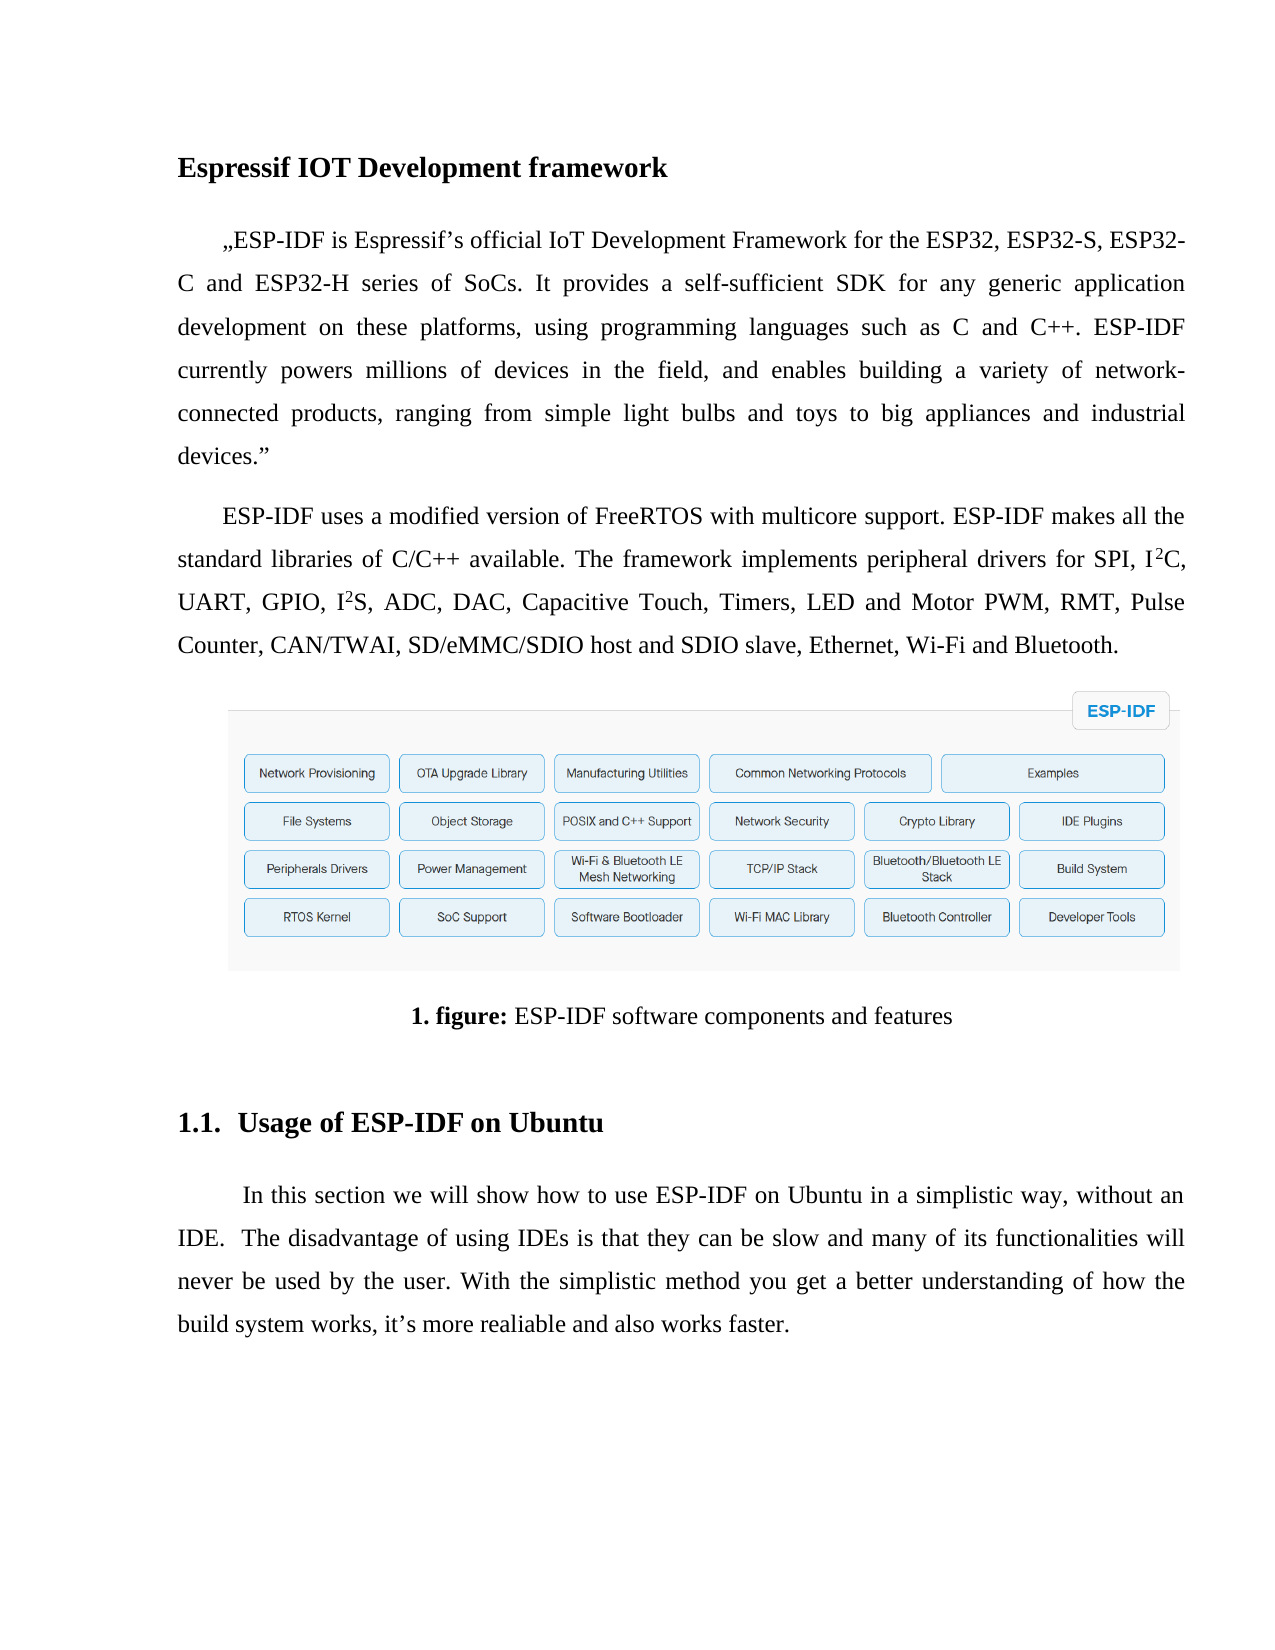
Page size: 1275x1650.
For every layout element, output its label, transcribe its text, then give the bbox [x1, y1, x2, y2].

subtitle Espressif IOT Development framework [177, 150, 1186, 183]
subtitle Usage of ESP-IDF on Ubuntu [177, 1105, 1186, 1138]
text ESP-IDF uses a modified version of FreeRTOS with multicore support. ESP-IDF makes all the standard libraries of C/C++ available. The framework implements peripheral drivers for SPI, I2C, UART, GPIO, I2S, ADC, DAC, Capacitive Touch, Timers, LED and Motor PWM, RMT, Pulse Counter, CAN/TWAI, SD/eMMC/SDIO host and SDIO slave, Ethernet, Wi-Fi and Bluetooth. [177, 501, 1186, 659]
text 1. figure: ESP-IDF software components and features [177, 1001, 1186, 1030]
text „ESP-IDF is Espressif’s official IoT Development Framework for the ESP32, ESP32-S, ESP32-C and ESP32-H series of SoCs. It provides a self-sufficient SDK for any generic application development on these platforms, using programming languages such as C and C++. ESP-IDF currently powers millions of devices in the field, and enables building a variety of network-connected products, ranging from simple light bulbs and toys to big appliances and industrial devices.” [177, 225, 1186, 470]
text In this section we will show how to use ESP-IDF on Ubuntu in a simplistic way, without an IDE. The disadvantage of using IDEs is that they can be slow and many of its functionalities will never be used by the user. With the simplistic method you get a better understanding of how the build system works, it’s more realiable and also works faster. [177, 1180, 1186, 1338]
